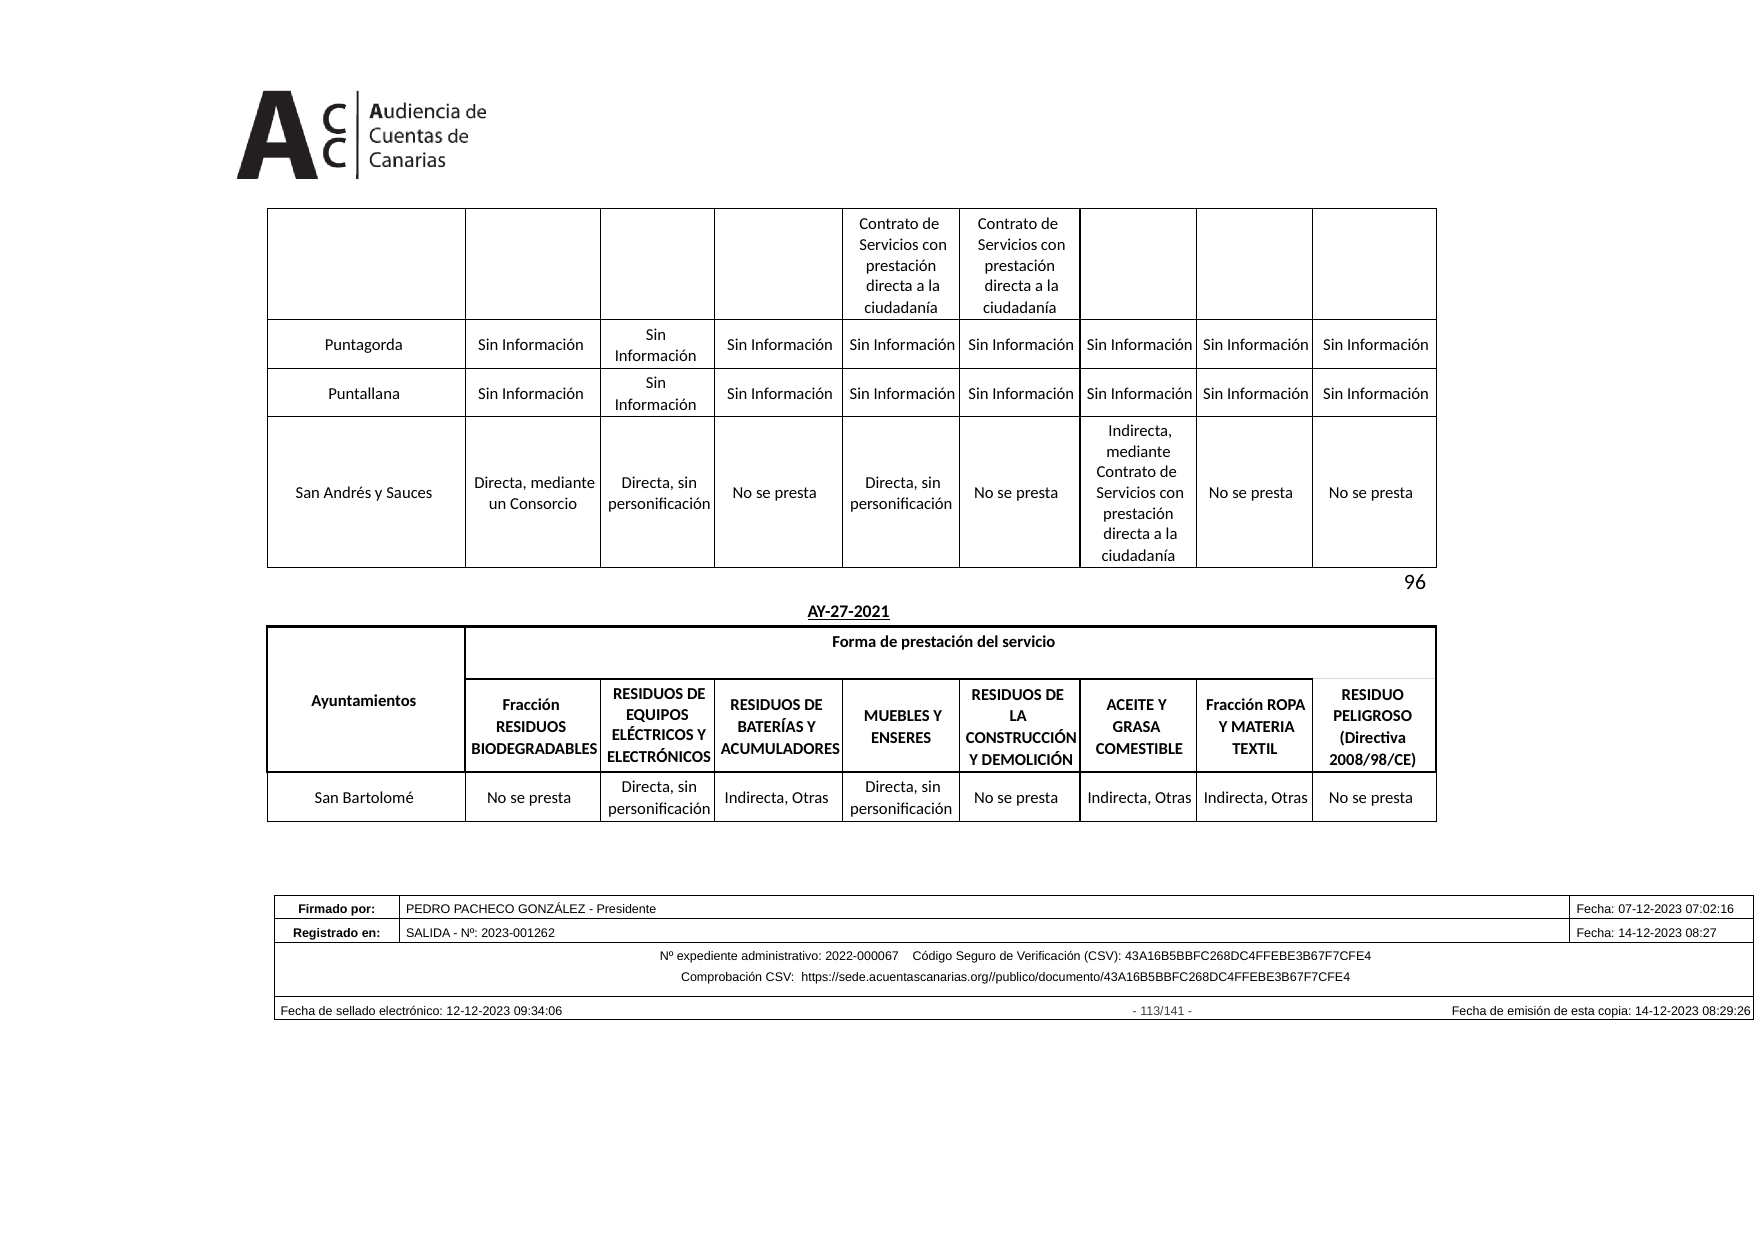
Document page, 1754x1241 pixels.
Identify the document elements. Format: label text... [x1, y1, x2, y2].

table_cell MUEBLES Y ENSERES [843, 680, 959, 771]
table_cell Puntagorda [268, 320, 465, 367]
table_cell San Bartolomé [268, 773, 465, 821]
table_cell Directa, sin personificación [843, 773, 959, 821]
table_cell Sin Información [1081, 369, 1196, 416]
table_cell Sin Información [1313, 320, 1436, 367]
table_cell Sin Información [843, 320, 959, 367]
table_header Forma de prestación del servicio [466, 628, 1080, 678]
table_cell No se presta [1313, 417, 1436, 567]
table_cell Indirecta, mediante Contrato de Servicios con prestación directa a la ciudadanía [1081, 417, 1196, 567]
table_cell Indirecta, Otras [1081, 773, 1196, 821]
table_cell [715, 209, 842, 319]
table_cell No se presta [960, 773, 1079, 821]
table_cell [1197, 209, 1312, 319]
table_cell Indirecta, Otras [715, 773, 842, 821]
table_cell Fracción RESIDUOS BIODEGRADABLES [466, 680, 600, 771]
table_cell ACEITE Y GRASA COMESTIBLE [1081, 680, 1196, 771]
table_cell Contrato de Servicios con prestación directa a la ciudadanía [843, 209, 959, 319]
table_header [1080, 628, 1313, 678]
table_cell Directa, sin personificación [601, 773, 714, 821]
table_header Ayuntamientos [268, 628, 464, 771]
table_cell [1313, 209, 1436, 319]
table_cell Puntallana [268, 369, 465, 416]
table_cell [601, 209, 714, 319]
table_cell [466, 209, 600, 319]
table_cell Sin Información [1081, 320, 1196, 367]
text AY-27-2021 [807, 597, 1429, 623]
table_cell Sin Información [466, 369, 600, 416]
table_cell Sin Información [715, 320, 842, 367]
table_cell Fracción ROPA Y MATERIA TEXTIL [1197, 680, 1312, 771]
table_header [1313, 628, 1435, 678]
table_cell [1081, 209, 1196, 319]
table_cell Indirecta, Otras [1197, 773, 1312, 821]
table_cell RESIDUOS DE BATERÍAS Y ACUMULADORES [715, 680, 842, 771]
table_cell Directa, sin personificación [601, 417, 714, 567]
table_cell No se presta [1313, 773, 1436, 821]
table_cell Sin Información [715, 369, 842, 416]
table_cell Sin Información [960, 369, 1079, 416]
table_cell Sin Información [843, 369, 959, 416]
table_cell No se presta [466, 773, 600, 821]
table_cell Sin Información [960, 320, 1079, 367]
table_cell Sin Información [601, 320, 714, 367]
table_cell No se presta [960, 417, 1079, 567]
table_cell Sin Información [1197, 369, 1312, 416]
table_cell Directa, sin personificación [843, 417, 959, 567]
table_cell RESIDUO PELIGROSO (Directiva 2008/98/CE) [1313, 679, 1435, 771]
table_cell No se presta [715, 417, 842, 567]
table_cell Contrato de Servicios con prestación directa a la ciudadanía [960, 209, 1079, 319]
table_cell Sin Información [601, 369, 714, 416]
table_cell RESIDUOS DE LA CONSTRUCCIÓN Y DEMOLICIÓN [960, 680, 1079, 771]
table_cell Sin Información [1197, 320, 1312, 367]
text 96 [274, 568, 1431, 595]
table_cell Sin Información [1313, 369, 1436, 416]
table_cell No se presta [1197, 417, 1312, 567]
table_cell Directa, mediante un Consorcio [466, 417, 600, 567]
table_cell RESIDUOS DE EQUIPOS ELÉCTRICOS Y ELECTRÓNICOS [601, 680, 714, 771]
table_cell Sin Información [466, 320, 600, 367]
table_cell [268, 209, 465, 319]
table_cell San Andrés y Sauces [268, 417, 465, 567]
